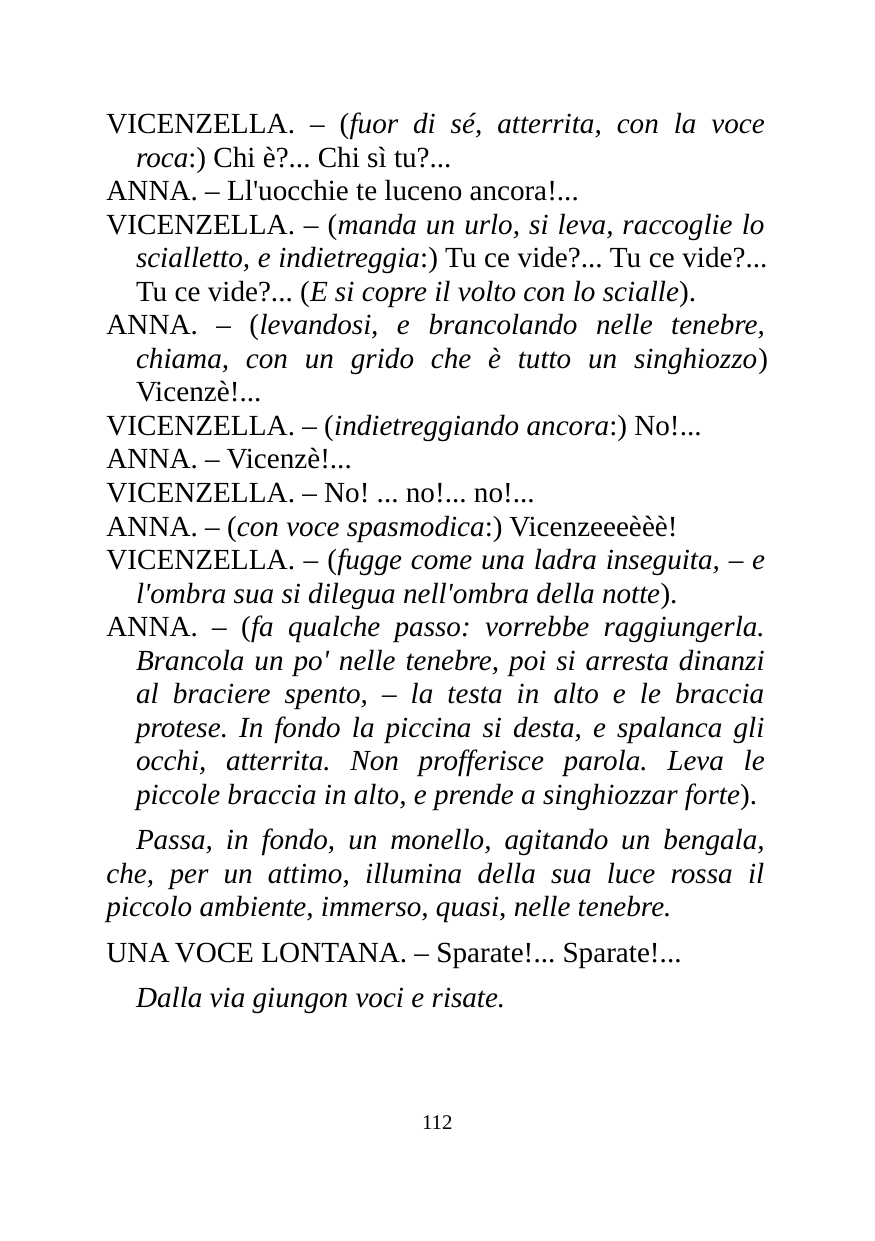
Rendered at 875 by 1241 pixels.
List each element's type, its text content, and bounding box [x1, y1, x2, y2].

text Dalla via giungon voci e risate. [106, 980, 768, 1014]
text ANNA. – (levandosi, e brancolando nelle tenebre, chiama, con un grido che è tutto un singhiozzo) Vicenzè!... [106, 307, 768, 408]
text VICENZELLA. – (indietreggiando ancora:) No!... [106, 408, 768, 442]
text Passa, in fondo, un monello, agitando un bengala, che, per un attimo, illumina della sua luce rossa il piccolo ambiente, immerso, quasi, nelle tenebre. [106, 822, 768, 923]
text VICENZELLA. – No! ... no!... no!... [106, 475, 768, 509]
text VICENZELLA. – (manda un urlo, si leva, raccoglie lo scialletto, e indietreggia:) Tu ce vide?... Tu ce vide?... Tu ce vide?... (E si copre il volto con lo scialle). [106, 207, 768, 307]
text UNA VOCE LONTANA. – Sparate!... Sparate!... [106, 935, 768, 968]
text ANNA. – (con voce spasmodica:) Vicenzeeeèèè! [106, 509, 768, 542]
text ANNA. – Ll'uocchie te luceno ancora!... [106, 173, 768, 207]
text ANNA. – (fa qualche passo: vorrebbe raggiungerla. Brancola un po' nelle tenebre, poi si arresta dinanzi al braciere spento, – la testa in alto e le braccia protese. In fondo la piccina si desta, e spalanca gli occhi, atterrita. Non profferisce parola. Leva le piccole braccia in alto, e prende a singhiozzar forte). [106, 609, 768, 811]
text VICENZELLA. – (fuor di sé, atterrita, con la voce roca:) Chi è?... Chi sì tu?... [106, 106, 768, 173]
text ANNA. – Vicenzè!... [106, 442, 768, 475]
text VICENZELLA. – (fugge come una ladra inseguita, – e l'ombra sua si dilegua nell'ombra della notte). [106, 542, 768, 609]
